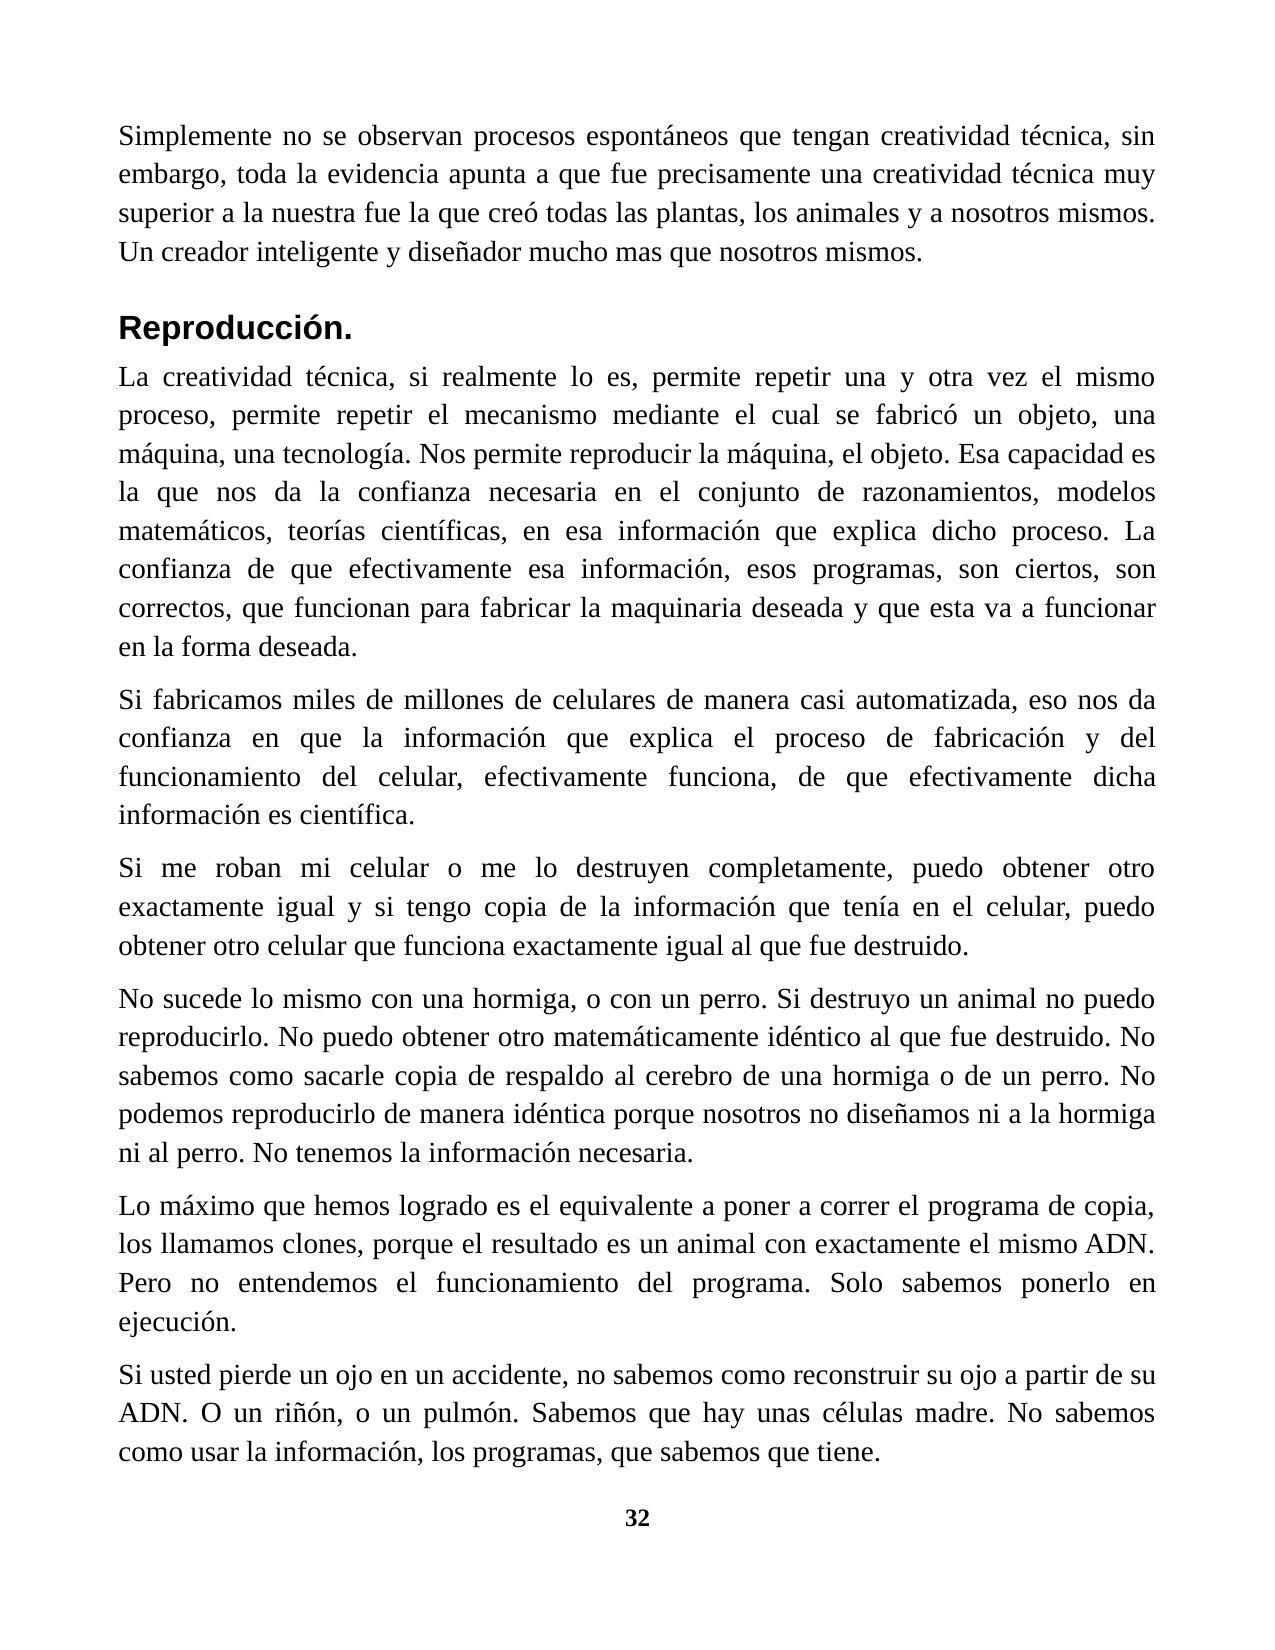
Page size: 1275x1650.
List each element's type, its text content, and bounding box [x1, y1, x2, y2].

text Si usted pierde un ojo en un accidente, no sabemos como reconstruir su ojo a partir de su ADN. O un riñón, o un pulmón. Sabemos que hay unas células madre. No sabemos como usar la información, los programas, que sabemos que tiene. [118, 1357, 1157, 1467]
text La creatividad técnica, si realmente lo es, permite repetir una y otra vez el mismo proceso, permite repetir el mecanismo mediante el cual se fabricó un objeto, una máquina, una tecnología. Nos permite reproducir la máquina, el objeto. Esa capacidad es la que nos da la confianza necesaria en el conjunto de razonamientos, modelos matemáticos, teorías científicas, en esa información que explica dicho proceso. La confianza de que efectivamente esa información, esos programas, son ciertos, son correctos, que funcionan para fabricar la maquinaria deseada y que esta va a funcionar en la forma deseada. [118, 359, 1157, 662]
text Si fabricamos miles de millones de celulares de manera casi automatizada, eso nos da confianza en que la información que explica el proceso de fabricación y del funcionamiento del celular, efectivamente funciona, de que efectivamente dicha información es científica. [118, 682, 1157, 831]
text Simplemente no se observan procesos espontáneos que tengan creatividad técnica, sin embargo, toda la evidencia apunta a que fue precisamente una creatividad técnica muy superior a la nuestra fue la que creó todas las plantas, los animales y a nosotros mismos. Un creador inteligente y diseñador mucho mas que nosotros mismos. [118, 118, 1157, 267]
text No sucede lo mismo con una hormiga, o con un perro. Si destruyo un animal no puedo reproducirlo. No puedo obtener otro matemáticamente idéntico al que fue destruido. No sabemos como sacarle copia de respaldo al cerebro de una hormiga o de un perro. No podemos reproducirlo de manera idéntica porque nosotros no diseñamos ni a la hormiga ni al perro. No tenemos la información necesaria. [118, 981, 1157, 1168]
text Lo máximo que hemos logrado es el equivalente a poner a correr el programa de copia, los llamamos clones, porque el resultado es un animal con exactamente el mismo ADN. Pero no entendemos el funcionamiento del programa. Solo sabemos ponerlo en ejecución. [118, 1188, 1157, 1337]
subtitle Reproducción. [118, 308, 1157, 346]
text Si me roban mi celular o me lo destruyen completamente, puedo obtener otro exactamente igual y si tengo copia de la información que tenía en el celular, puedo obtener otro celular que funciona exactamente igual al que fue destruido. [118, 851, 1157, 961]
